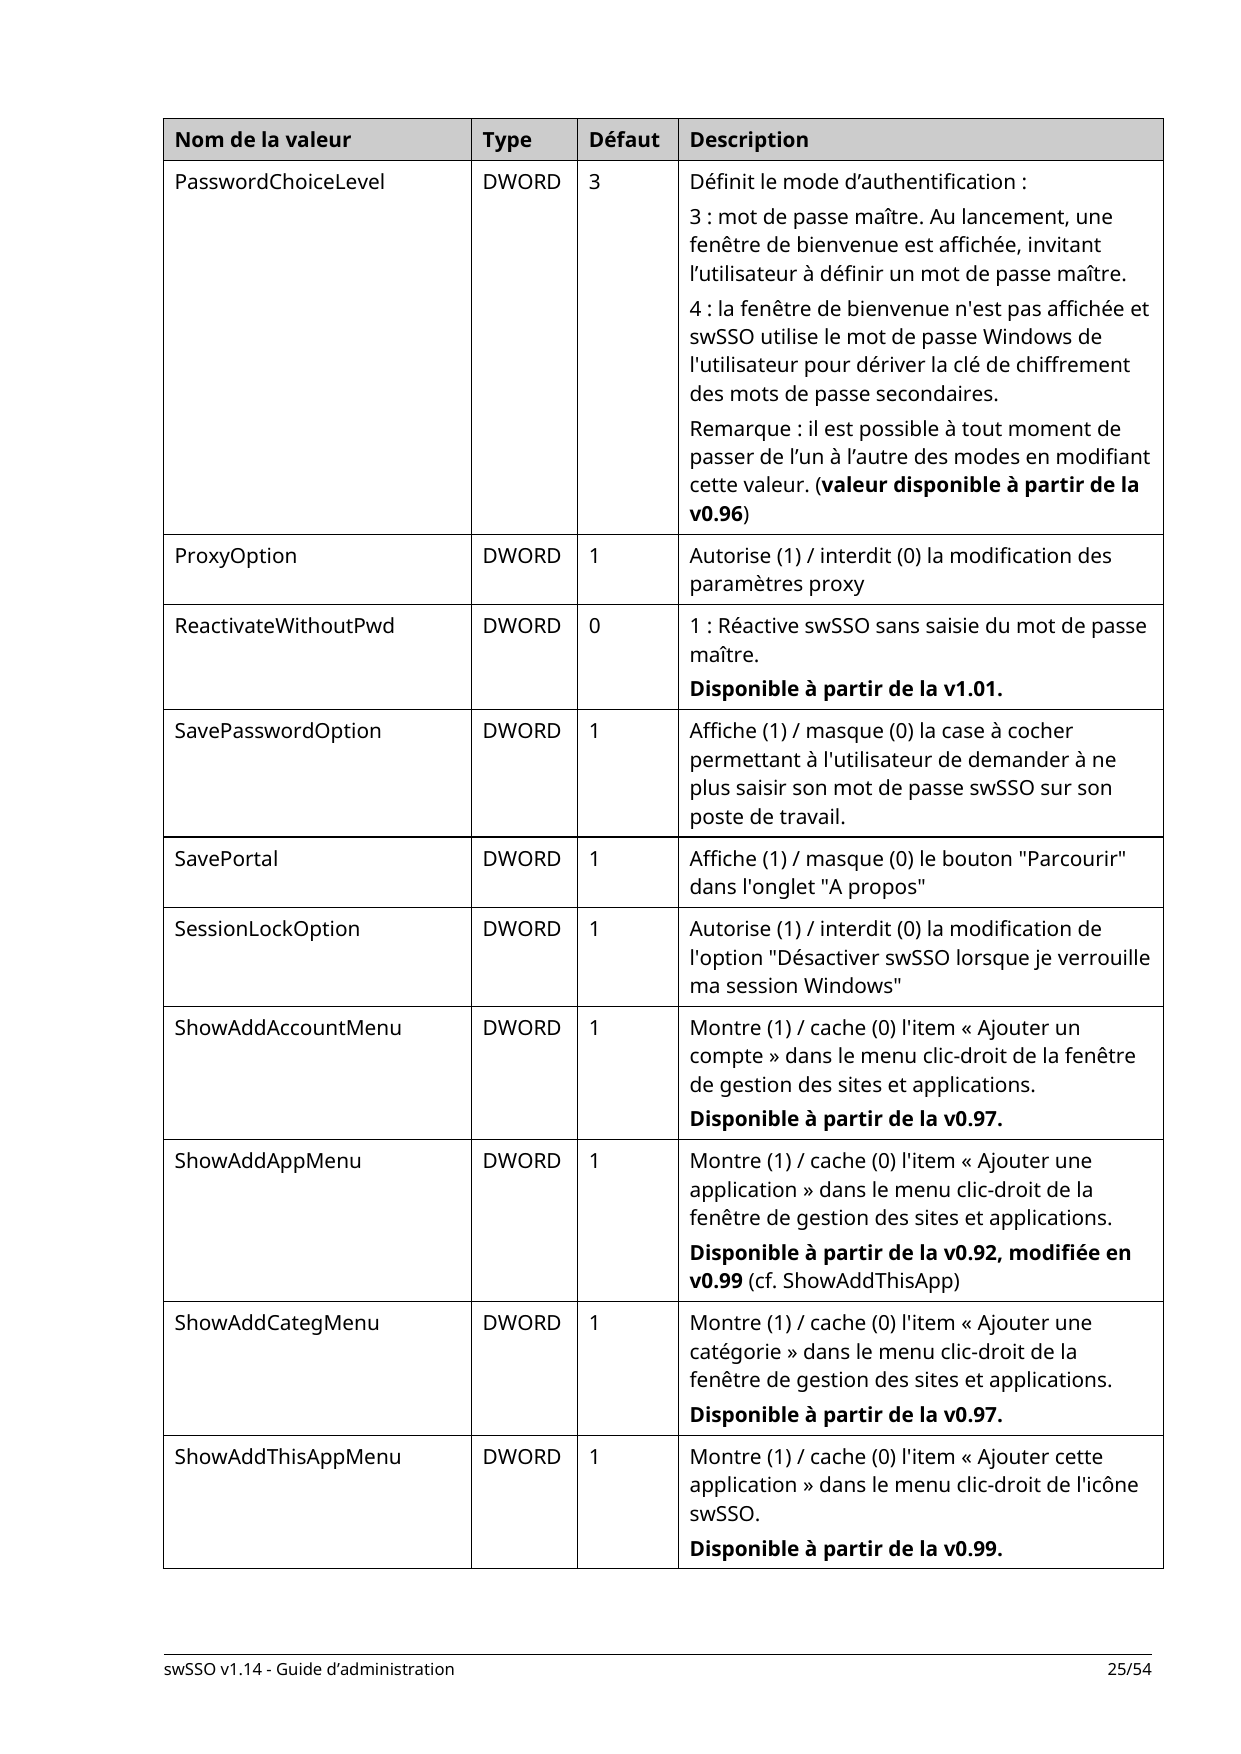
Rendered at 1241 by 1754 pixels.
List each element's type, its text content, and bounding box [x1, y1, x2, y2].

table_cell Autorise (1) / interdit (0) la modification des paramètres proxy [679, 535, 1163, 604]
table_cell PasswordChoiceLevel [164, 161, 471, 534]
table_cell 1 [578, 710, 678, 836]
table_cell Autorise (1) / interdit (0) la modification de l'option "Désactiver swSSO lorsque je verrouille ma session Windows" [679, 908, 1163, 1006]
table_cell 3 [578, 161, 678, 534]
table_cell SavePortal [164, 838, 471, 907]
table_header Défaut [578, 119, 678, 160]
table_header Nom de la valeur [164, 119, 471, 160]
table_cell 1 [578, 1436, 678, 1568]
table_cell DWORD [472, 605, 577, 709]
table_cell Montre (1) / cache (0) l'item « Ajouter cette application » dans le menu clic-droit de l'icône swSSO. Disponible à partir de la v0.99. [679, 1436, 1163, 1568]
table_cell DWORD [472, 710, 577, 836]
table_cell DWORD [472, 838, 577, 907]
table_cell ReactivateWithoutPwd [164, 605, 471, 709]
table_cell ShowAddCategMenu [164, 1302, 471, 1435]
table_cell DWORD [472, 1302, 577, 1435]
table_cell 1 [578, 838, 678, 907]
table_cell Affiche (1) / masque (0) la case à cocher permettant à l'utilisateur de demander à ne plus saisir son mot de passe swSSO sur son poste de travail. [679, 710, 1163, 836]
table_cell ShowAddThisAppMenu [164, 1436, 471, 1568]
table_cell Définit le mode d’authentification : 3 : mot de passe maître. Au lancement, une fenêtre de bienvenue est affichée, invitant l’utilisateur à définir un mot de passe maître. 4 : la fenêtre de bienvenue n'est pas affichée et swSSO utilise le mot de passe Windows de l'utilisateur pour dériver la clé de chiffrement des mots de passe secondaires. Remarque : il est possible à tout moment de passer de l’un à l’autre des modes en modifiant cette valeur. (valeur disponible à partir de la v0.96) [679, 161, 1163, 534]
table_cell DWORD [472, 908, 577, 1006]
table_cell ShowAddAppMenu [164, 1140, 471, 1301]
table_cell Affiche (1) / masque (0) le bouton "Parcourir" dans l'onglet "A propos" [679, 838, 1163, 907]
table_cell DWORD [472, 1140, 577, 1301]
table_cell SavePasswordOption [164, 710, 471, 836]
table_cell DWORD [472, 161, 577, 534]
table_cell ShowAddAccountMenu [164, 1007, 471, 1139]
table_header Type [472, 119, 577, 160]
table_cell DWORD [472, 1436, 577, 1568]
table_cell 1 : Réactive swSSO sans saisie du mot de passe maître. Disponible à partir de la v1.01. [679, 605, 1163, 709]
table_cell Montre (1) / cache (0) l'item « Ajouter une application » dans le menu clic-droit de la fenêtre de gestion des sites et applications. Disponible à partir de la v0.92, modifiée en v0.99 (cf. ShowAddThisApp) [679, 1140, 1163, 1301]
table_cell ProxyOption [164, 535, 471, 604]
table_cell 1 [578, 535, 678, 604]
table_cell 1 [578, 1140, 678, 1301]
table_cell DWORD [472, 535, 577, 604]
table_header Description [679, 119, 1163, 160]
table_cell Montre (1) / cache (0) l'item « Ajouter un compte » dans le menu clic-droit de la fenêtre de gestion des sites et applications. Disponible à partir de la v0.97. [679, 1007, 1163, 1139]
table_cell Montre (1) / cache (0) l'item « Ajouter une catégorie » dans le menu clic-droit de la fenêtre de gestion des sites et applications. Disponible à partir de la v0.97. [679, 1302, 1163, 1435]
table_cell SessionLockOption [164, 908, 471, 1006]
table_cell 1 [578, 908, 678, 1006]
table_cell 0 [578, 605, 678, 709]
table_cell 1 [578, 1302, 678, 1435]
table_cell 1 [578, 1007, 678, 1139]
table_cell DWORD [472, 1007, 577, 1139]
